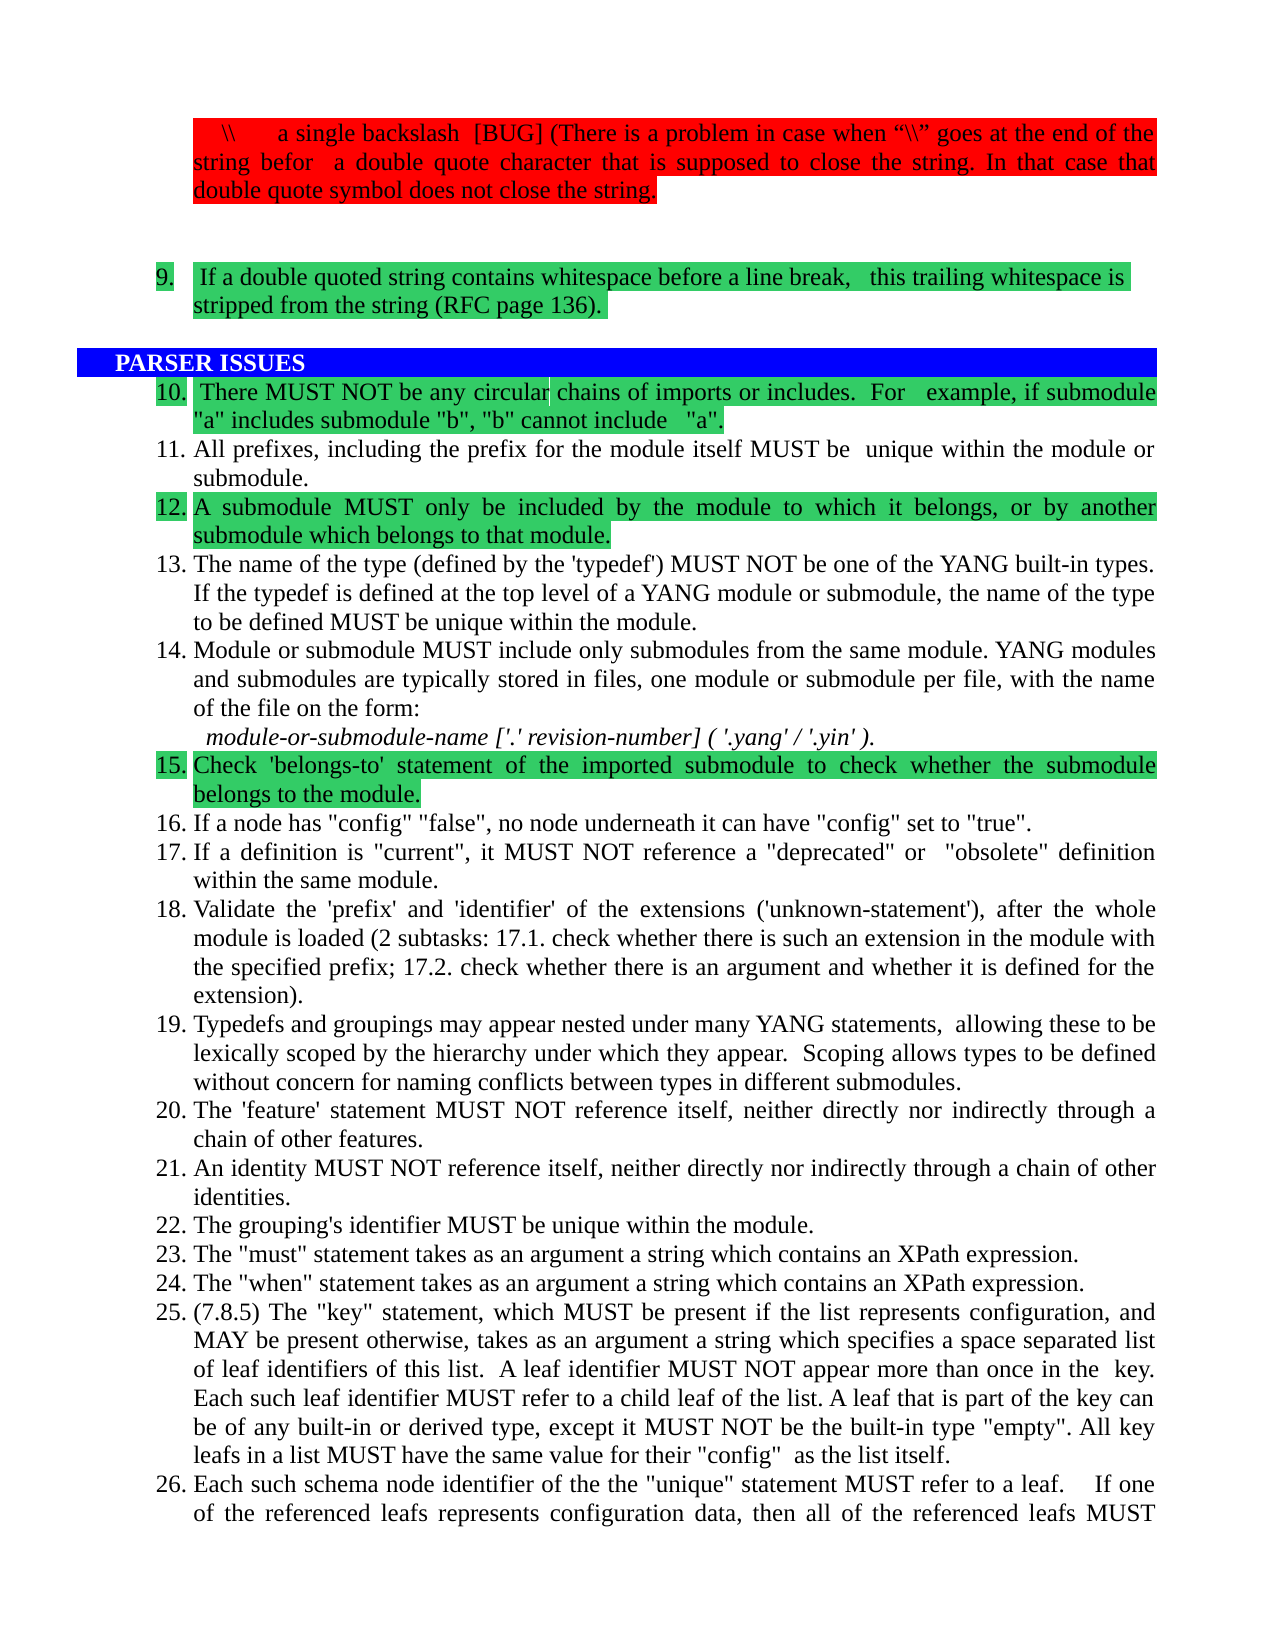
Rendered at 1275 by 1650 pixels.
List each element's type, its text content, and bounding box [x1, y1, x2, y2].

list An identity MUST NOT reference itself, neither directly nor indirectly through a chain of other identities. [156, 1153, 1157, 1211]
list Validate the 'prefix' and 'identifier' of the extensions ('unknown-statement'), after the whole module is loaded (2 subtasks: 17.1. check whether there is such an extension in the module with the specified prefix; 17.2. check whether there is an argument and whether it is defined for the extension). [156, 894, 1157, 1009]
list If a double quoted string contains whitespace before a line break, this trailing whitespace is stripped from the string (RFC page 136). [156, 262, 1157, 319]
list If a node has "config" "false", no node underneath it can have "config" set to "true". [156, 808, 1157, 837]
list The "must" statement takes as an argument a string which contains an XPath expression. [156, 1239, 1157, 1268]
list PARSER ISSUES [77, 348, 1157, 377]
list Module or submodule MUST include only submodules from the same module. YANG modules and submodules are typically stored in files, one module or submodule per file, with the name of the file on the form: [156, 636, 1157, 722]
list Check 'belongs-to' statement of the imported submodule to check whether the submodule belongs to the module. [156, 751, 1157, 808]
list The "when" statement takes as an argument a string which contains an XPath expression. [156, 1268, 1157, 1297]
list The grouping's identifier MUST be unique within the module. [156, 1211, 1157, 1239]
list \\ a single backslash [BUG] (There is a problem in case when “\\” goes at the end of the string befor a double quote character that is supposed to close the string. In that case that double quote symbol does not close the string. [156, 118, 1157, 204]
list A submodule MUST only be included by the module to which it belongs, or by another submodule which belongs to that module. [156, 492, 1157, 549]
list The 'feature' statement MUST NOT reference itself, neither directly nor indirectly through a chain of other features. [156, 1096, 1157, 1153]
list Typedefs and groupings may appear nested under many YANG statements, allowing these to be lexically scoped by the hierarchy under which they appear. Scoping allows types to be defined without concern for naming conflicts between types in different submodules. [156, 1009, 1157, 1096]
list There MUST NOT be any circular chains of imports or includes. For example, if submodule "a" includes submodule "b", "b" cannot include "a". [156, 377, 1157, 434]
list (7.8.5) The "key" statement, which MUST be present if the list represents configuration, and MAY be present otherwise, takes as an argument a string which specifies a space separated list of leaf identifiers of this list. A leaf identifier MUST NOT appear more than once in the key. Each such leaf identifier MUST refer to a child leaf of the list. A leaf that is part of the key can be of any built-in or derived type, except it MUST NOT be the built-in type "empty". All key leafs in a list MUST have the same value for their "config" as the list itself. [156, 1297, 1157, 1469]
list All prefixes, including the prefix for the module itself MUST be unique within the module or submodule. [156, 434, 1157, 492]
list module-or-submodule-name ['.' revision-number] ( '.yang' / '.yin' ). [156, 722, 1157, 751]
list Each such schema node identifier of the the "unique" statement MUST refer to a leaf. If one of the referenced leafs represents configuration data, then all of the referenced leafs MUST [156, 1469, 1157, 1527]
list The name of the type (defined by the 'typedef') MUST NOT be one of the YANG built-in types. If the typedef is defined at the top level of a YANG module or submodule, the name of the type to be defined MUST be unique within the module. [156, 549, 1157, 636]
list If a definition is "current", it MUST NOT reference a "deprecated" or "obsolete" definition within the same module. [156, 837, 1157, 894]
